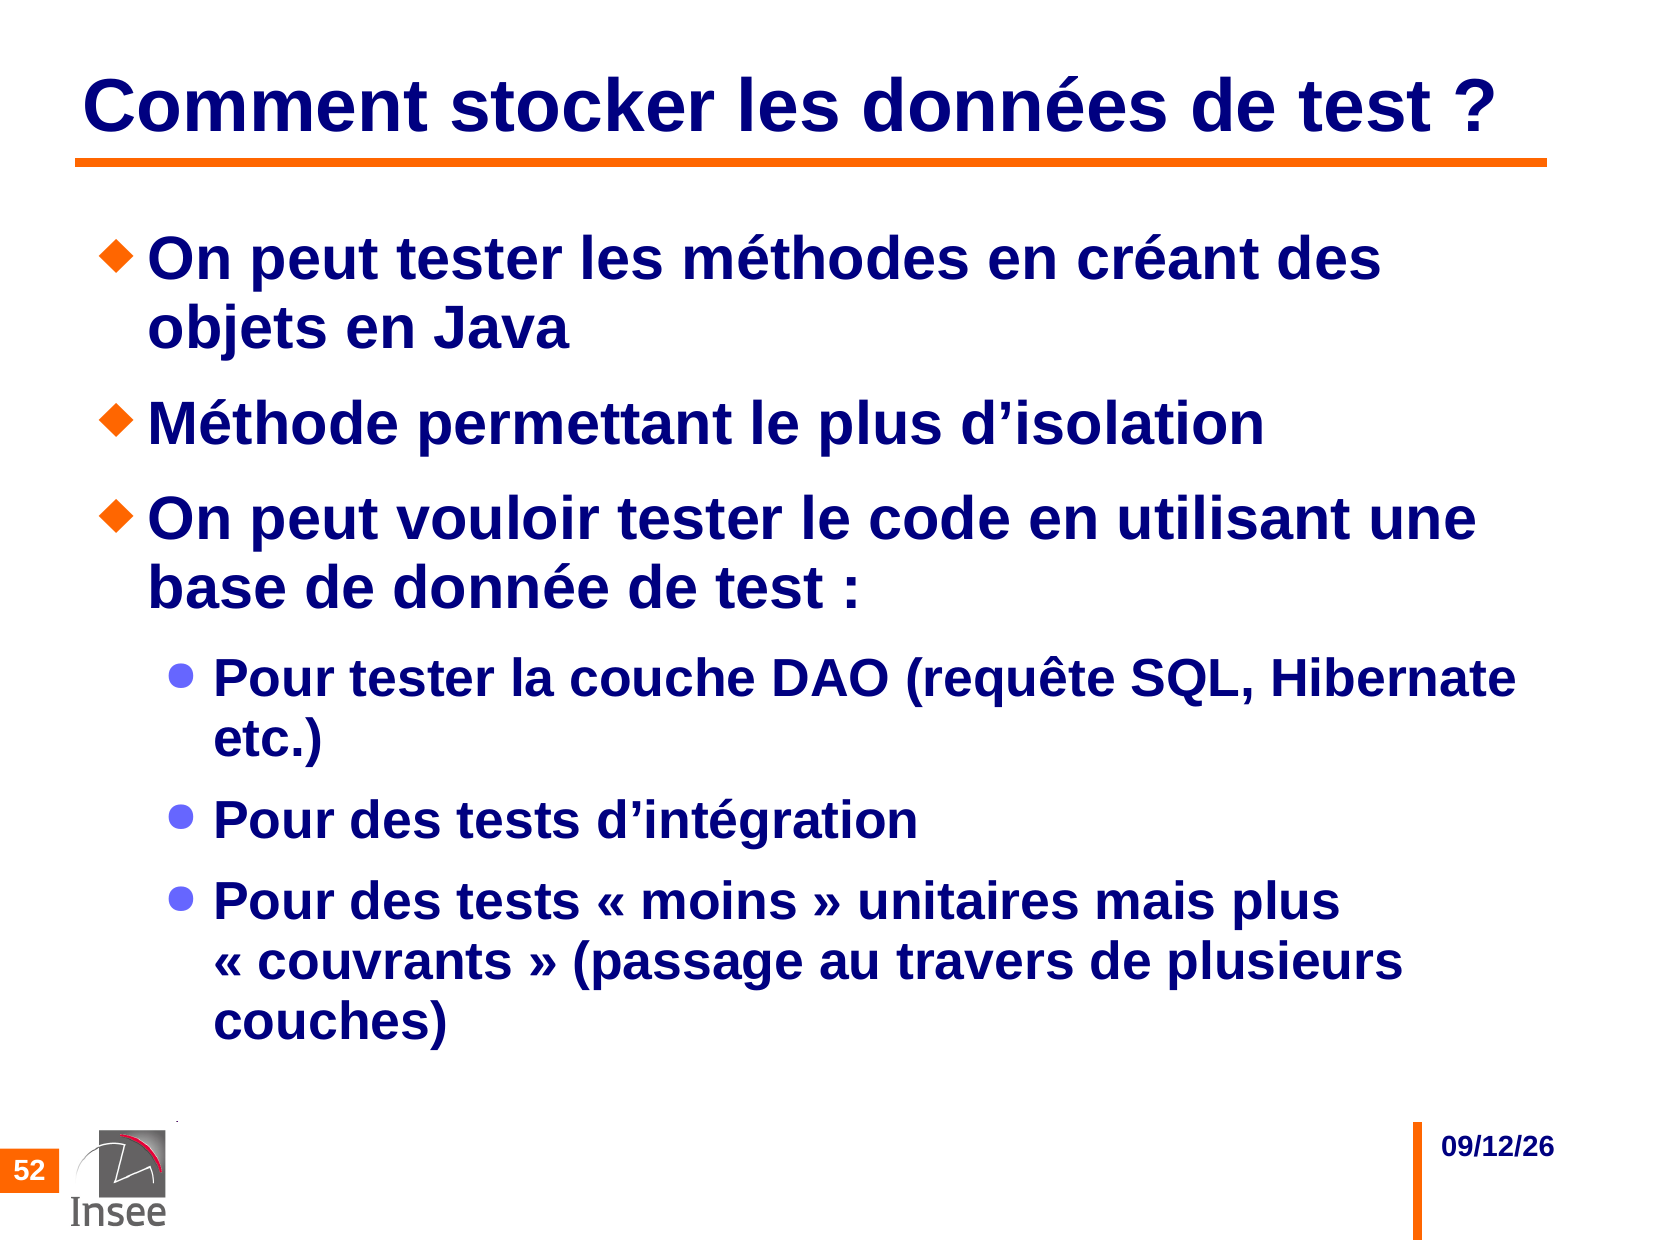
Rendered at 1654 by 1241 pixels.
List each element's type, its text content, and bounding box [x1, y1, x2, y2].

title Comment stocker les données de test ? [82, 49, 1619, 163]
list On peut tester les méthodes en créant des objets en Java Méthode permettant le plus d’isolation On peut vouloir tester le code en utilisant une base de donnée de test : Pour tester la couche DAO (requête SQL, Hibernate etc.) Pour des tests d’intégration Pour des tests « moins » unitaires mais plus « couvrants » (passage au travers de plusieurs couches) [82, 224, 1571, 1051]
picture [62, 1121, 178, 1241]
